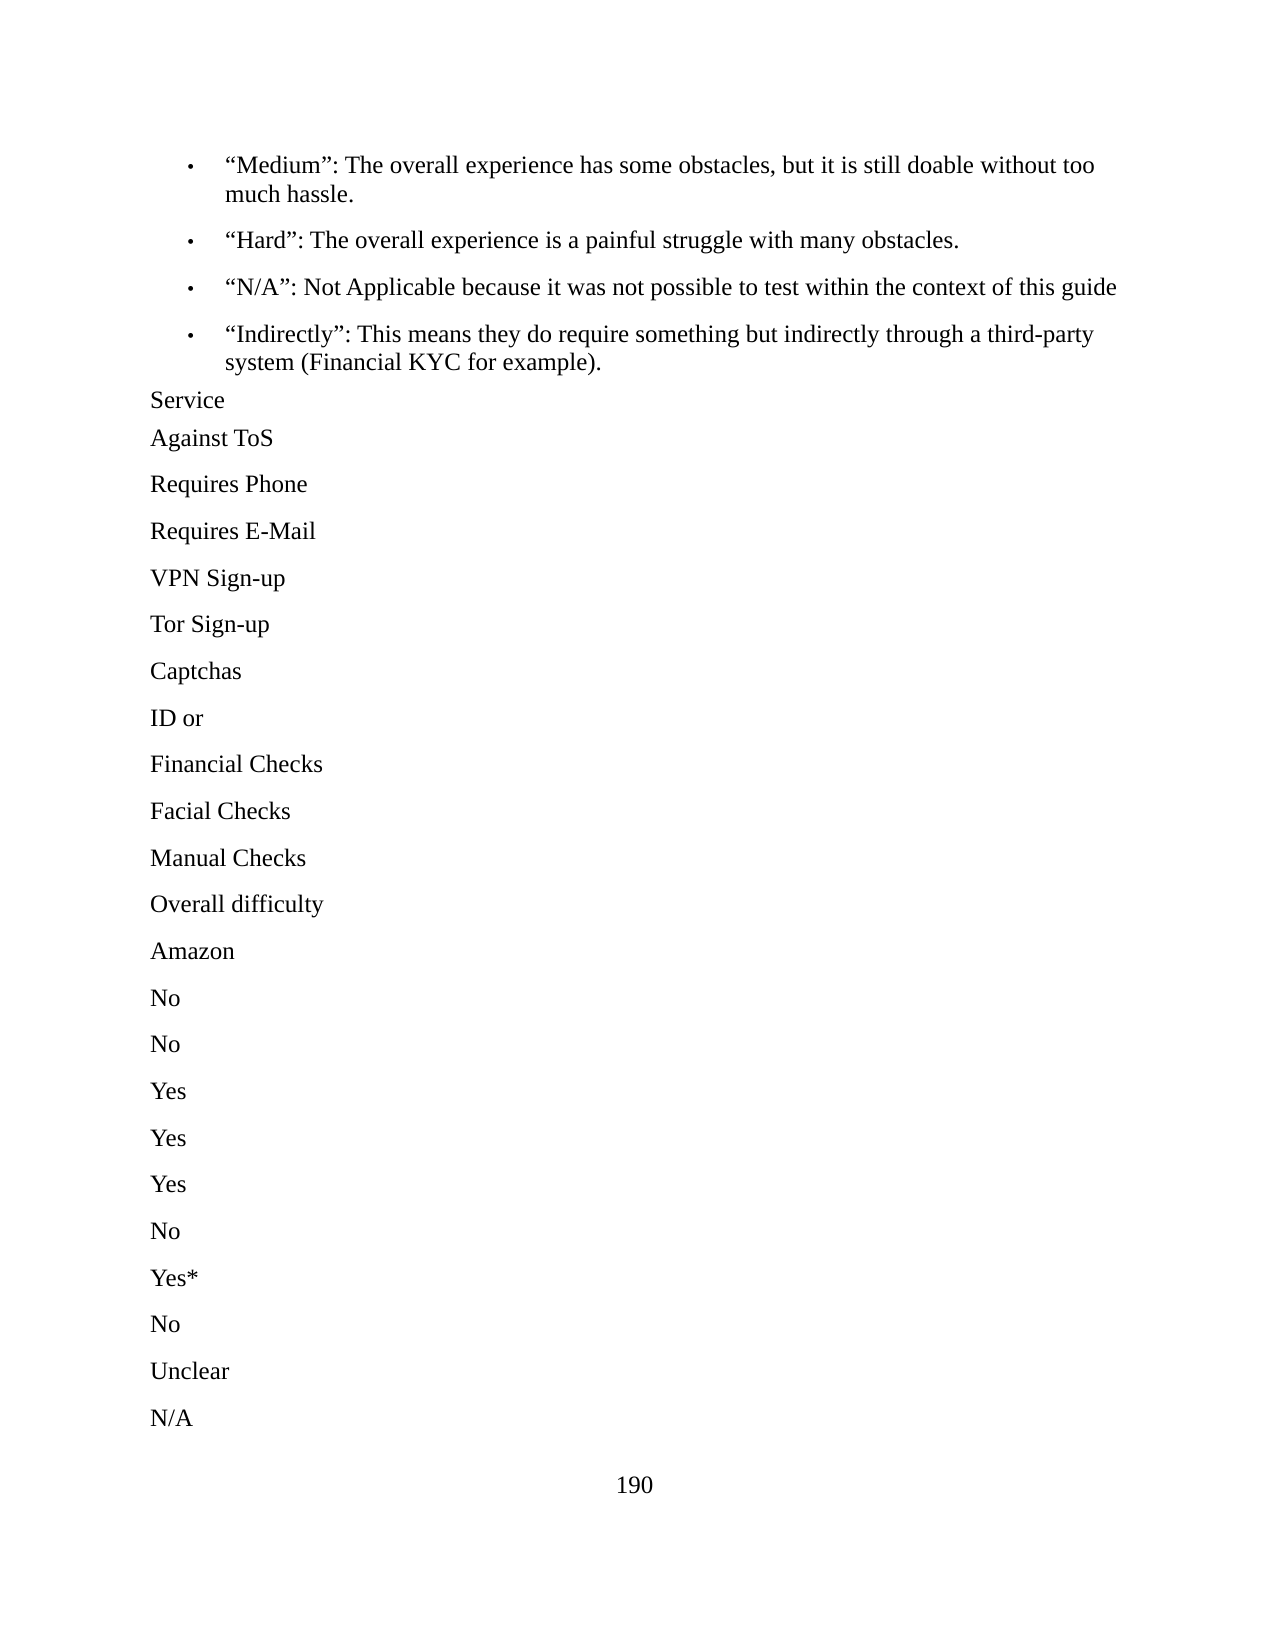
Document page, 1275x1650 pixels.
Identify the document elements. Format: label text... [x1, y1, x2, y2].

list “N/A”: Not Applicable because it was not possible to test within the context of this guide [187, 272, 1125, 301]
text No [150, 1216, 1125, 1245]
text Captchas [150, 656, 1125, 685]
text Amazon [150, 936, 1125, 965]
list “Hard”: The overall experience is a painful struggle with many obstacles. [187, 225, 1125, 254]
text No [150, 1309, 1125, 1338]
text Against ToS [150, 423, 1125, 452]
text No [150, 1029, 1125, 1058]
text Facial Checks [150, 796, 1125, 825]
text Yes [150, 1076, 1125, 1105]
text Requires Phone [150, 469, 1125, 498]
text Requires E-Mail [150, 516, 1125, 545]
text ID or [150, 703, 1125, 732]
list “Indirectly”: This means they do require something but indirectly through a third-party system (Financial KYC for example). [187, 319, 1125, 376]
text Service [150, 385, 1125, 414]
text Financial Checks [150, 749, 1125, 778]
text Overall difficulty [150, 889, 1125, 918]
text N/A [150, 1403, 1125, 1432]
text Tor Sign-up [150, 609, 1125, 638]
text Yes [150, 1123, 1125, 1152]
text Manual Checks [150, 843, 1125, 872]
list “Medium”: The overall experience has some obstacles, but it is still doable without too much hassle. [187, 150, 1125, 207]
text No [150, 983, 1125, 1012]
text Yes [150, 1169, 1125, 1198]
text Unclear [150, 1356, 1125, 1385]
text Yes* [150, 1263, 1125, 1292]
text VPN Sign-up [150, 563, 1125, 592]
